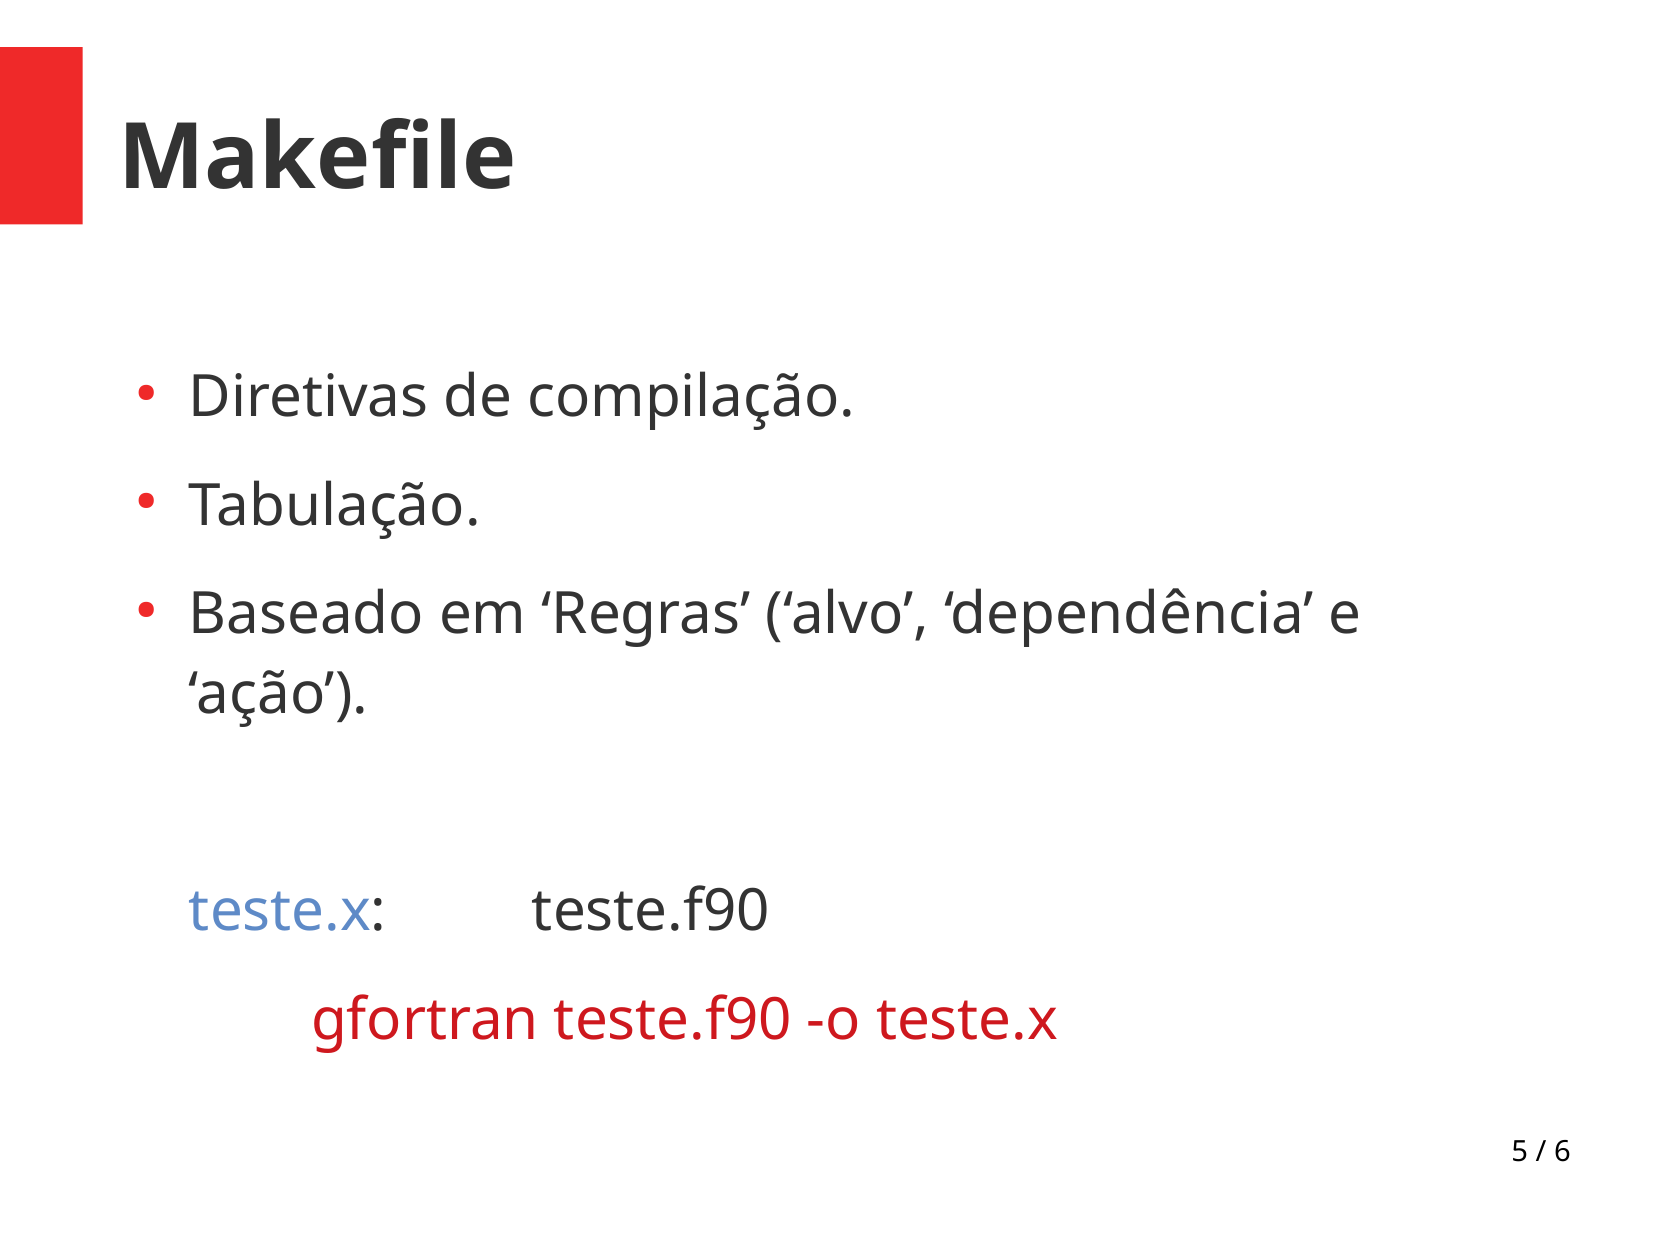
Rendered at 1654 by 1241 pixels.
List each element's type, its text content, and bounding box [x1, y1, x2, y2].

list Diretivas de compilação. Tabulação. Baseado em ‘Regras’ (‘alvo’, ‘dependência’ e ‘ação’). teste.x: teste.f90 gfortran teste.f90 -o teste.x [118, 354, 1536, 1074]
title Makefile [118, 49, 1571, 257]
